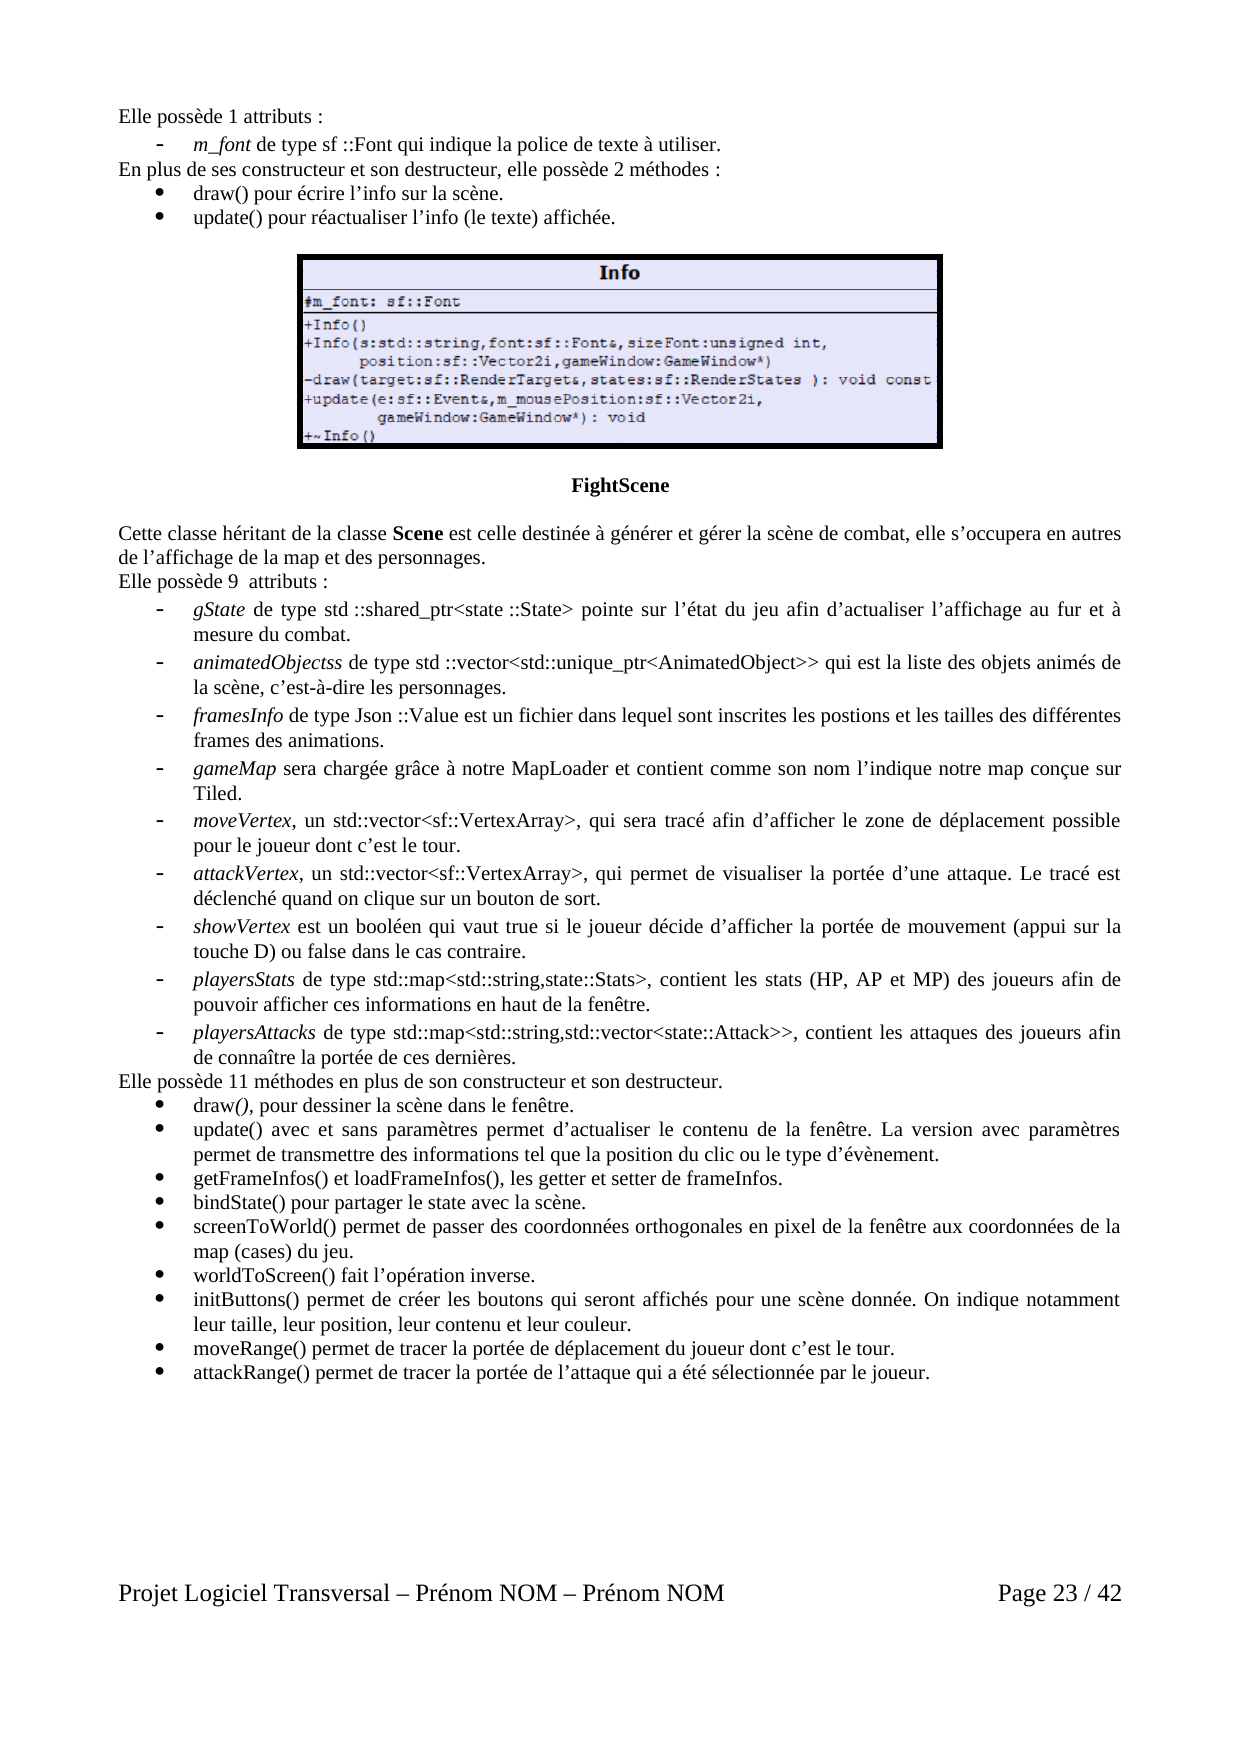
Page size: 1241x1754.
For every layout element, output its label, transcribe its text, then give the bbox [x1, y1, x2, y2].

list showVertex est un booléen qui vaut true si le joueur décide d’afficher la portée de mouvement (appui sur la touche D) ou false dans le cas contraire. [156, 910, 1122, 963]
text Elle possède 9 attributs : [118, 569, 1122, 593]
list gameMap sera chargée grâce à notre MapLoader et contient comme son nom l’indique notre map conçue sur Tiled. [156, 752, 1122, 804]
list animatedObjectss de type std ::vector<std::unique_ptr<AnimatedObject>> qui est la liste des objets animés de la scène, c’est-à-dire les personnages. [156, 646, 1122, 699]
list framesInfo de type Json ::Value est un fichier dans lequel sont inscrites les postions et les tailles des différentes frames des animations. [156, 699, 1122, 752]
list playersAttacks de type std::map<std::string,std::vector<state::Attack>>, contient les attaques des joueurs afin de connaître la portée de ces dernières. [156, 1016, 1122, 1069]
text Cette classe héritant de la classe Scene est celle destinée à générer et gérer la scène de combat, elle s’occupera en autres de l’affichage de la map et des personnages. [118, 521, 1122, 569]
list attackVertex, un std::vector<sf::VertexArray>, qui permet de visualiser la portée d’une attaque. Le tracé est déclenché quand on clique sur un bouton de sort. [156, 857, 1122, 910]
list draw(), pour dessiner la scène dans le fenêtre. [156, 1093, 1122, 1117]
list bindState() pour partager le state avec la scène. [156, 1190, 1122, 1214]
list gState de type std ::shared_ptr<state ::State> pointe sur l’état du jeu afin d’actualiser l’affichage au fur et à mesure du combat. [156, 593, 1122, 646]
list getFrameInfos() et loadFrameInfos(), les getter et setter de frameInfos. [156, 1166, 1122, 1190]
list update() avec et sans paramètres permet d’actualiser le contenu de la fenêtre. La version avec paramètres permet de transmettre des informations tel que la position du clic ou le type d’évènement. [156, 1117, 1122, 1166]
list screenToWorld() permet de passer des coordonnées orthogonales en pixel de la fenêtre aux coordonnées de la map (cases) du jeu. [156, 1214, 1122, 1263]
list initButtons() permet de créer les boutons qui seront affichés pour une scène donnée. On indique notamment leur taille, leur position, leur contenu et leur couleur. [156, 1287, 1122, 1336]
list draw() pour écrire l’info sur la scène. [156, 181, 1122, 205]
text Elle possède 11 méthodes en plus de son constructeur et son destructeur. [118, 1069, 1122, 1093]
text En plus de ses constructeur et son destructeur, elle possède 2 méthodes : [118, 157, 1122, 181]
list playersStats de type std::map<std::string,state::Stats>, contient les stats (HP, AP et MP) des joueurs afin de pouvoir afficher ces informations en haut de la fenêtre. [156, 963, 1122, 1016]
text Elle possède 1 attributs : [118, 104, 1122, 128]
list attackRange() permet de tracer la portée de l’attaque qui a été sélectionnée par le joueur. [156, 1360, 1122, 1384]
list worldToScreen() fait l’opération inverse. [156, 1263, 1122, 1287]
text FightScene [118, 473, 1122, 497]
list update() pour réactualiser l’info (le texte) affichée. [156, 205, 1122, 229]
list moveRange() permet de tracer la portée de déplacement du joueur dont c’est le tour. [156, 1336, 1122, 1360]
list m_font de type sf ::Font qui indique la police de texte à utiliser. [156, 128, 1122, 157]
list moveVertex, un std::vector<sf::VertexArray>, qui sera tracé afin d’afficher le zone de déplacement possible pour le joueur dont c’est le tour. [156, 804, 1122, 857]
